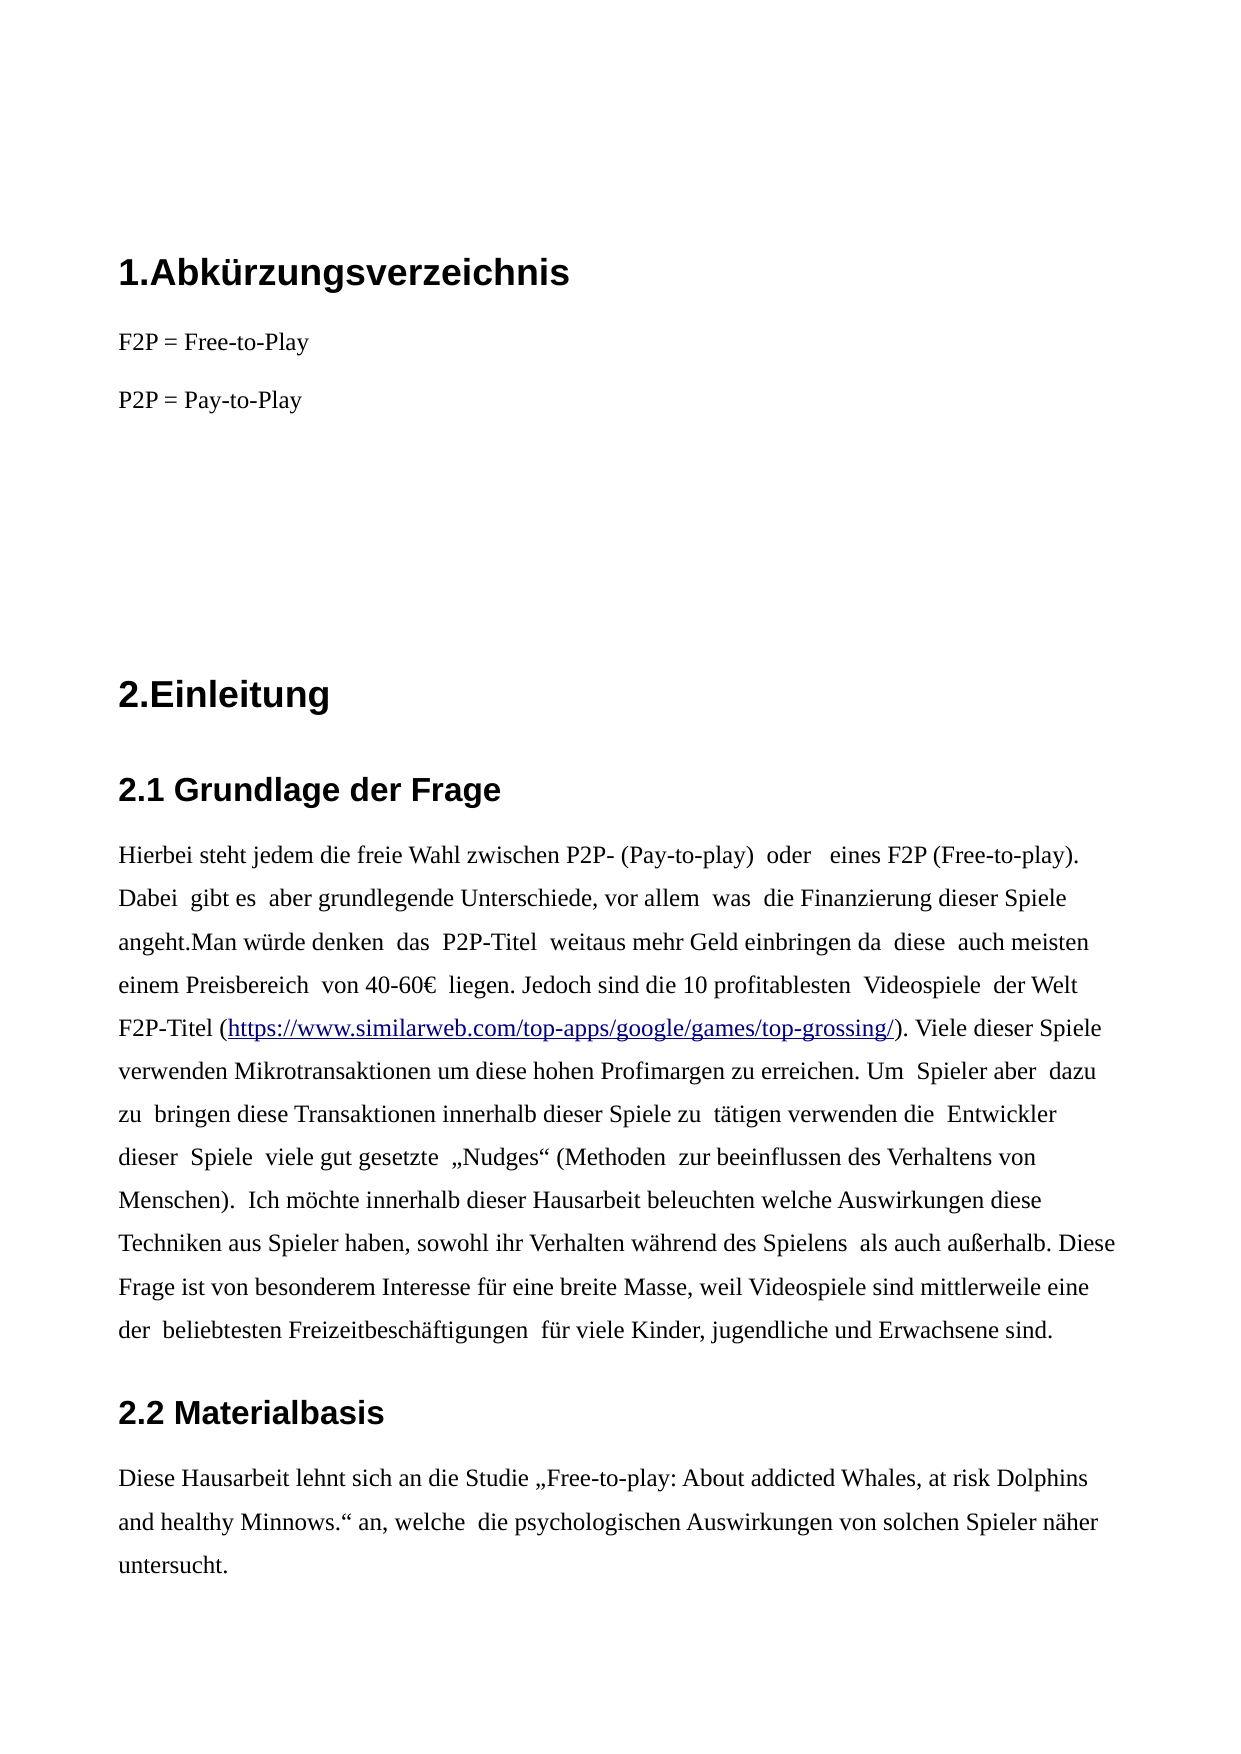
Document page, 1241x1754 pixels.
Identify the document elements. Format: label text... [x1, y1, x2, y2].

text Hierbei steht jedem die freie Wahl zwischen P2P- (Pay-to-play) oder eines F2P (Free-to-play). Dabei gibt es aber grundlegende Unterschiede, vor allem was die Finanzierung dieser Spiele angeht.Man würde denken das P2P-Titel weitaus mehr Geld einbringen da diese auch meisten einem Preisbereich von 40-60€ liegen. Jedoch sind die 10 profitablesten Videospiele der Welt F2P-Titel (https://www.similarweb.com/top-apps/google/games/top-grossing/). Viele dieser Spiele verwenden Mikrotransaktionen um diese hohen Profimargen zu erreichen. Um Spieler aber dazu zu bringen diese Transaktionen innerhalb dieser Spiele zu tätigen verwenden die Entwickler dieser Spiele viele gut gesetzte „Nudges“ (Methoden zur beeinflussen des Verhaltens von Menschen). Ich möchte innerhalb dieser Hausarbeit beleuchten welche Auswirkungen diese Techniken aus Spieler haben, sowohl ihr Verhalten während des Spielens als auch außerhalb. Diese Frage ist von besonderem Interesse für eine breite Masse, weil Videospiele sind mittlerweile eine der beliebtesten Freizeitbeschäftigungen für viele Kinder, jugendliche und Erwachsene sind. [118, 840, 1122, 1343]
subtitle 2.1 Grundlage der Frage [118, 770, 1122, 809]
text F2P = Free-to-Play [118, 327, 1122, 356]
text Diese Hausarbeit lehnt sich an die Studie „Free-to-play: About addicted Whales, at risk Dolphins and healthy Minnows.“ an, welche die psychologischen Auswirkungen von solchen Spieler näher untersucht. [118, 1463, 1122, 1578]
subtitle 2.Einleitung [118, 672, 1122, 715]
text P2P = Pay-to-Play [118, 385, 1122, 414]
subtitle 2.2 Materialbasis [118, 1393, 1122, 1432]
subtitle 1.Abkürzungsverzeichnis [118, 250, 1122, 293]
